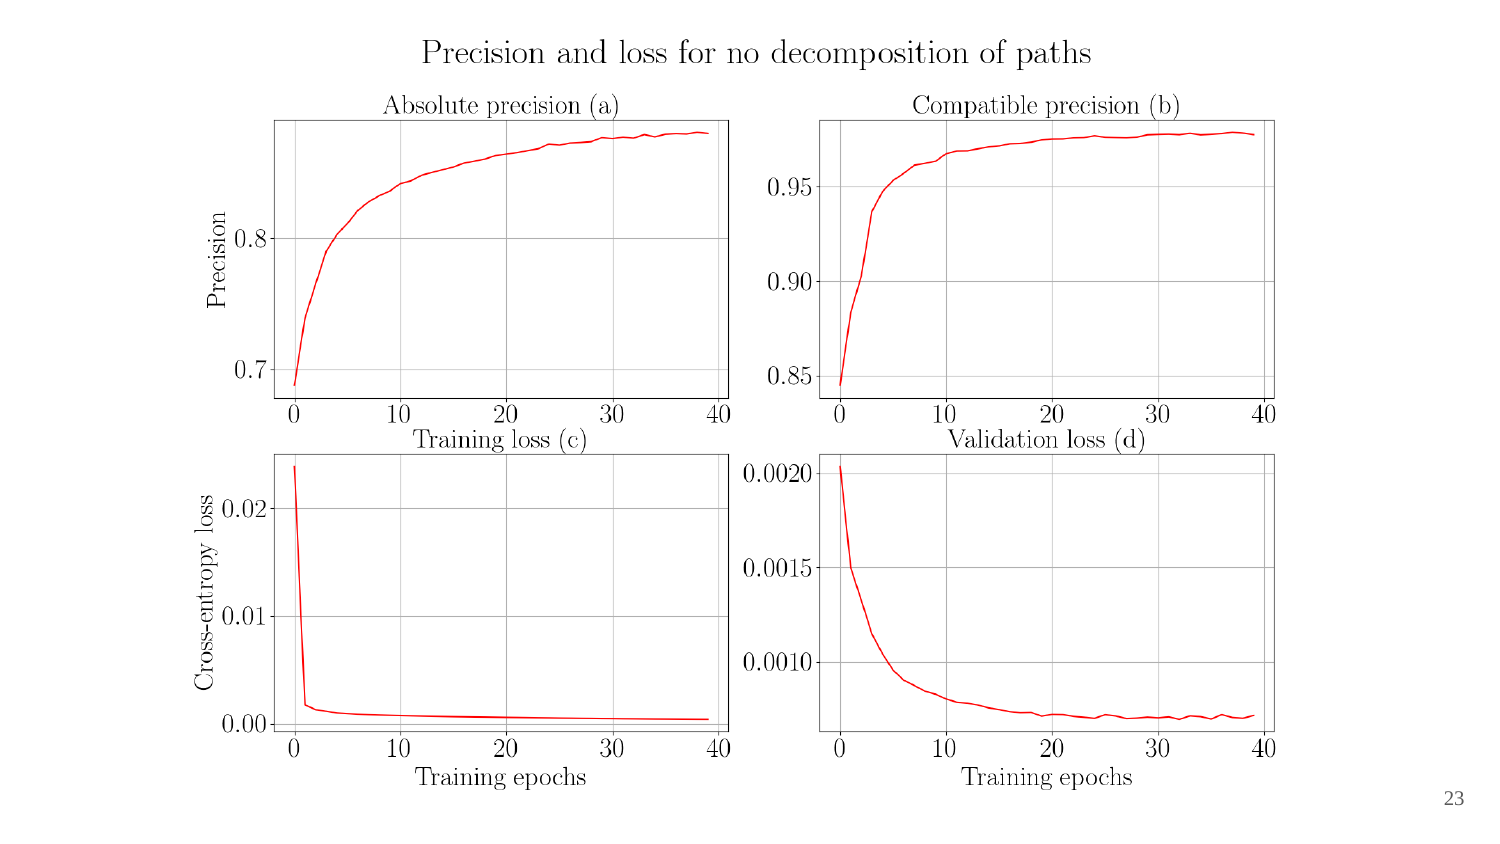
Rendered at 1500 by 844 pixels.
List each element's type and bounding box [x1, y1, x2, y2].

slide_number [1389, 764, 1480, 830]
picture [112, 24, 1403, 819]
